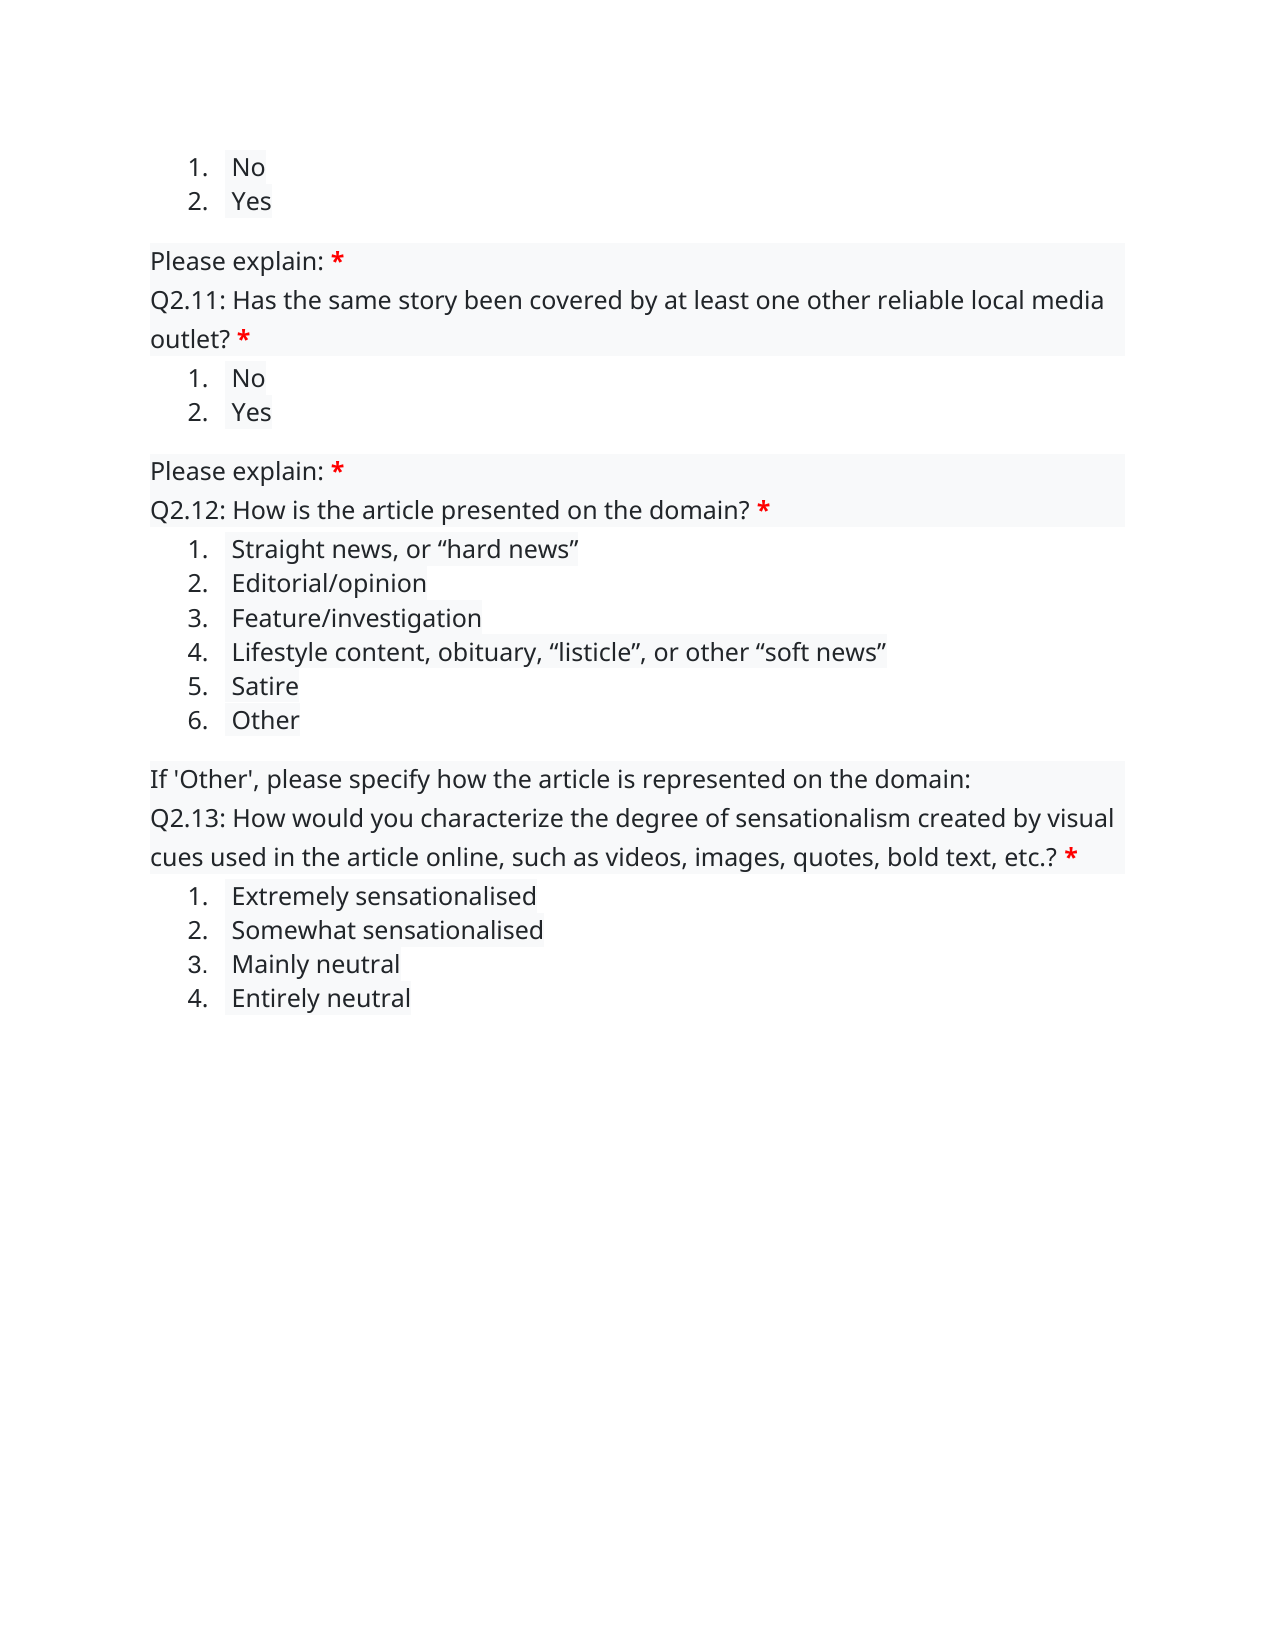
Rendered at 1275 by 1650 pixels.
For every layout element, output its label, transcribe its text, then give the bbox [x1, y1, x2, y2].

list Somewhat sensationalised [187, 913, 1125, 947]
list No [187, 361, 1125, 395]
text Q2.12: How is the article presented on the domain? * [150, 493, 1125, 527]
list Satire [187, 668, 1125, 702]
list Straight news, or “hard news” [187, 532, 1125, 566]
list Yes [187, 395, 1125, 429]
text If 'Other', please specify how the article is represented on the domain: [150, 761, 1125, 796]
text Q2.11: Has the same story been covered by at least one other reliable local media outlet? * [150, 282, 1125, 356]
list Entirely neutral [187, 981, 1125, 1015]
text Please explain: * [150, 454, 1125, 488]
list Feature/investigation [187, 600, 1125, 634]
text Please explain: * [150, 243, 1125, 277]
list Mainly neutral [187, 947, 1125, 981]
list Editorial/opinion [187, 566, 1125, 600]
list Other [187, 702, 1125, 736]
list Lifestyle content, obituary, “listicle”, or other “soft news” [187, 634, 1125, 668]
list Yes [187, 184, 1125, 218]
list No [187, 150, 1125, 184]
text Q2.13: How would you characterize the degree of sensationalism created by visual cues used in the article online, such as videos, images, quotes, bold text, etc.? * [150, 801, 1125, 874]
list Extremely sensationalised [187, 879, 1125, 913]
